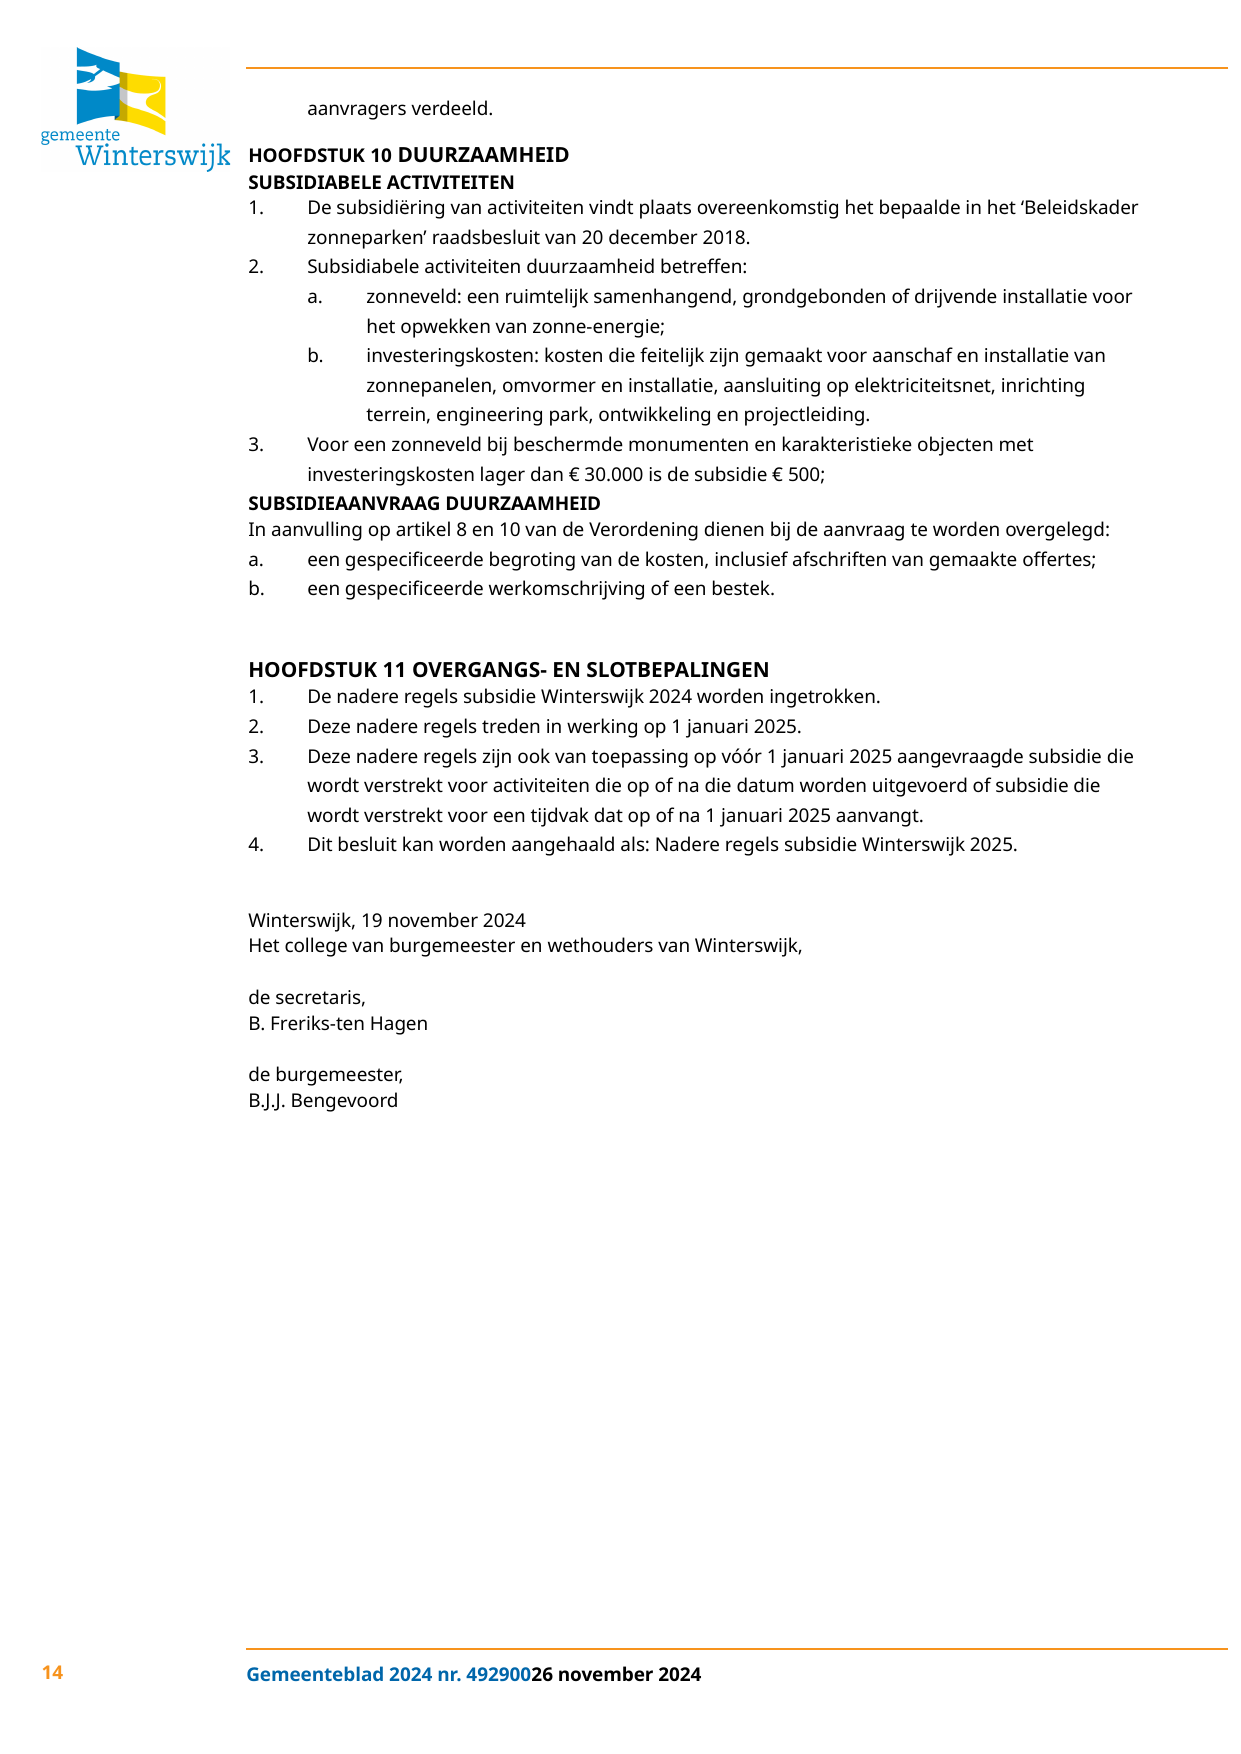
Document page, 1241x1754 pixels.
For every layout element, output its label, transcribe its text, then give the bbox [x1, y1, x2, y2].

text B. Freriks-ten Hagen [248, 1010, 1152, 1036]
text Winterswijk, 19 november 2024 [248, 907, 1152, 933]
list zonneveld: een ruimtelijk samenhangend, grondgebonden of drijvende installatie voor het opwekken van zonne-energie; [307, 283, 1152, 339]
text de burgemeester, [248, 1061, 1152, 1087]
list een gespecificeerde begroting van de kosten, inclusief afschriften van gemaakte offertes; [248, 546, 1152, 571]
picture [41, 47, 231, 172]
list Deze nadere regels treden in werking op 1 januari 2025. [248, 713, 1152, 739]
text SUBSIDIABELE ACTIVITEITEN [248, 169, 1152, 194]
text B.J.J. Bengevoord [248, 1087, 1152, 1113]
list Deze nadere regels zijn ook van toepassing op vóór 1 januari 2025 aangevraagde subsidie die wordt verstrekt voor activiteiten die op of na die datum worden uitgevoerd of subsidie die wordt verstrekt voor een tijdvak dat op of na 1 januari 2025 aanvangt. [248, 743, 1152, 828]
list een gespecificeerde werkomschrijving of een bestek. [248, 575, 1152, 601]
list aanvragers verdeeld. [248, 95, 1152, 121]
list investeringskosten: kosten die feitelijk zijn gemaakt voor aanschaf en installatie van zonnepanelen, omvormer en installatie, aansluiting op elektriciteitsnet, inrichting terrein, engineering park, ontwikkeling en projectleiding. [307, 342, 1152, 427]
list Dit besluit kan worden aangehaald als: Nadere regels subsidie Winterswijk 2025. [248, 832, 1152, 857]
list Voor een zonneveld bij beschermde monumenten en karakteristieke objecten met investeringskosten lager dan € 30.000 is de subsidie € 500; [248, 431, 1152, 487]
text HOOFDSTUK 11 OVERGANGS- EN SLOTBEPALINGEN [248, 655, 1152, 684]
text de secretaris, [248, 984, 1152, 1010]
text HOOFDSTUK 10 DUURZAAMHEID [248, 140, 1152, 169]
text Het college van burgemeester en wethouders van Winterswijk, [248, 933, 1152, 958]
picture [225, 153, 231, 162]
list De nadere regels subsidie Winterswijk 2024 worden ingetrokken. [248, 684, 1152, 709]
list Subsidiabele activiteiten duurzaamheid betreffen: [248, 254, 1152, 279]
list De subsidiëring van activiteiten vindt plaats overeenkomstig het bepaalde in het ‘Beleidskader zonneparken’ raadsbesluit van 20 december 2018. [248, 194, 1152, 250]
text SUBSIDIEAANVRAAG DUURZAAMHEID [248, 490, 1152, 516]
text In aanvulling op artikel 8 en 10 van de Verordening dienen bij de aanvraag te worden overgelegd: [248, 516, 1152, 542]
